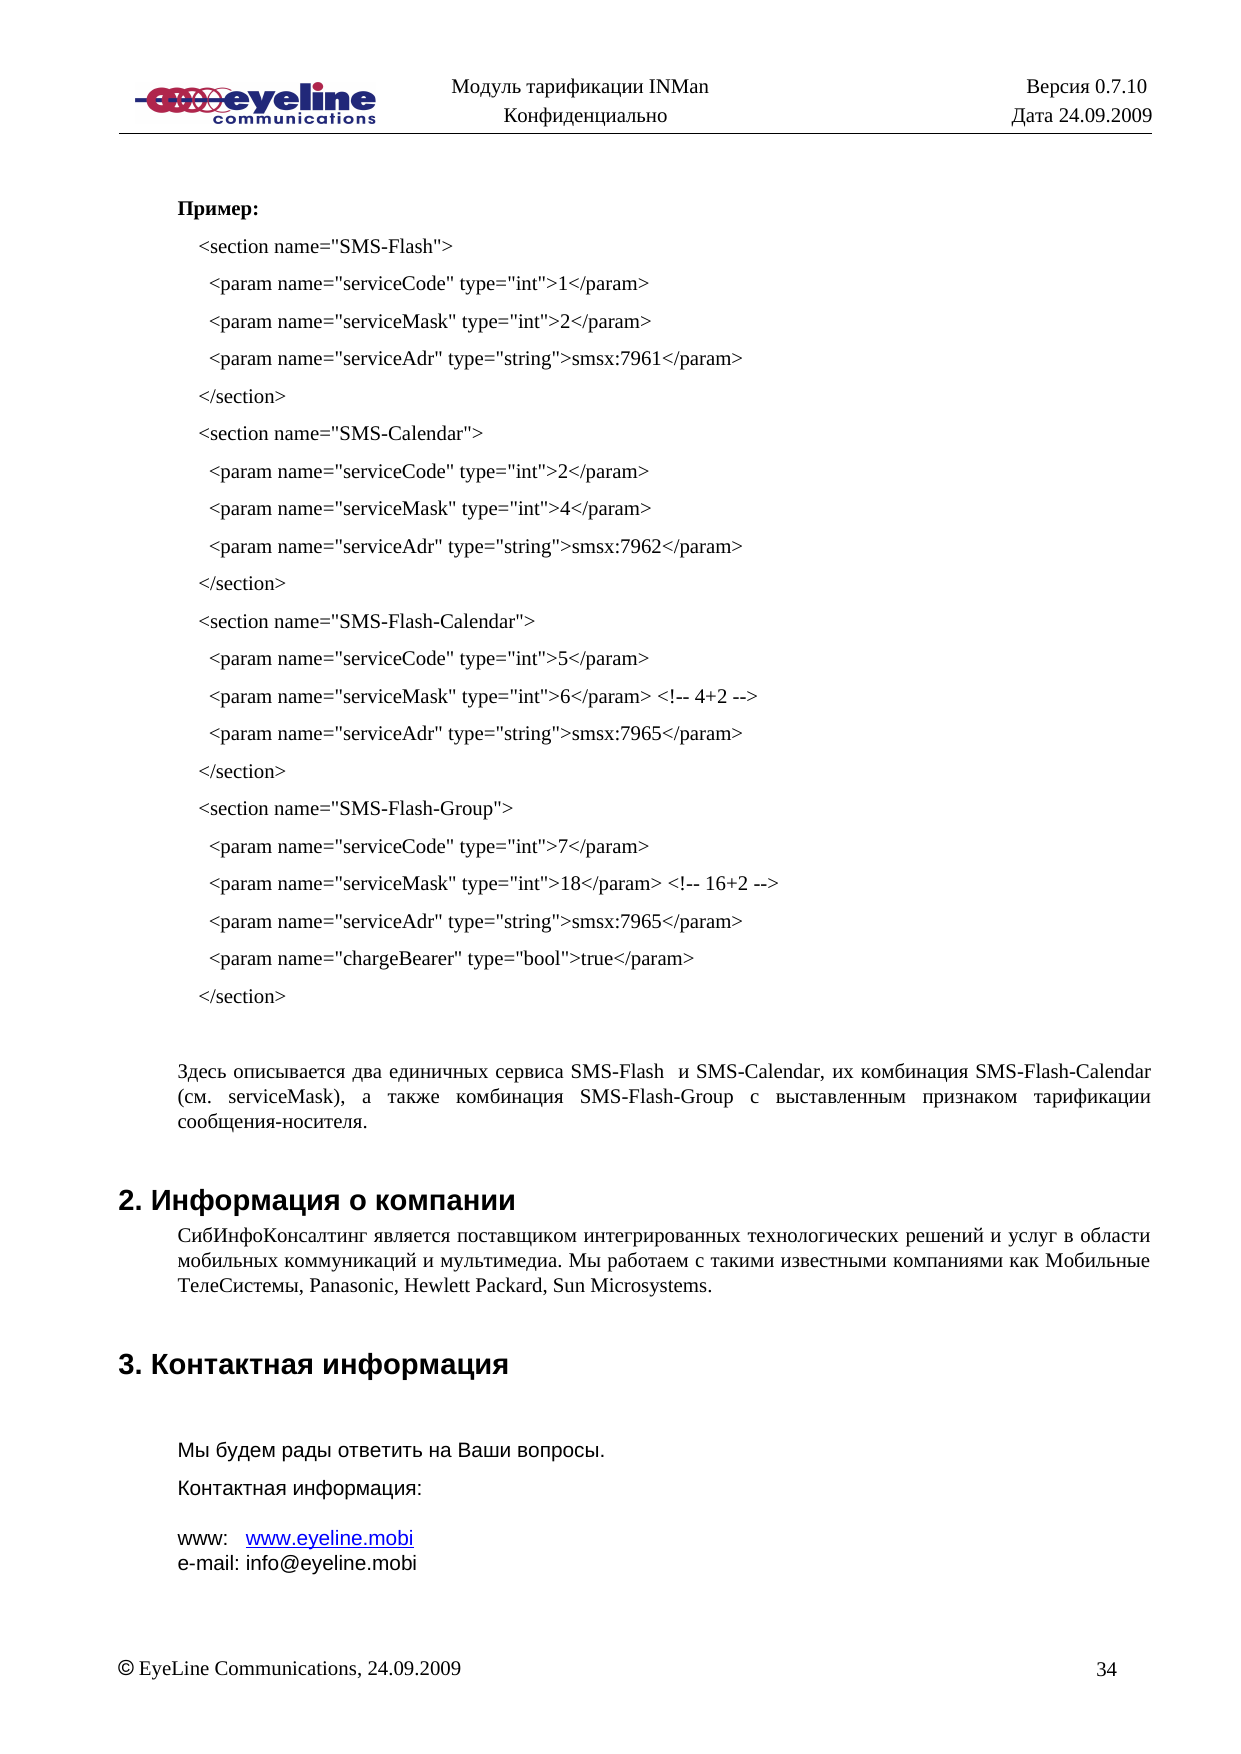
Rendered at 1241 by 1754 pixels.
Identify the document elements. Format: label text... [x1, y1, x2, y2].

text <param name="serviceCode" type="int">7</param> [177, 833, 1151, 858]
text <section name="SMS-Flash-Group"> [177, 795, 1151, 820]
subtitle Контактная информация [118, 1347, 1151, 1381]
text <section name="SMS-Calendar"> [177, 420, 1151, 445]
subtitle Информация о компании [118, 1183, 1151, 1216]
picture [135, 82, 376, 124]
text <param name="serviceMask" type="int">6</param> <!-- 4+2 --> [177, 683, 1151, 708]
text www: www.eyeline.mobi [177, 1525, 1151, 1550]
text <param name="serviceAdr" type="string">smsx:7965</param> [177, 908, 1151, 933]
text <section name="SMS-Flash-Calendar"> [177, 608, 1151, 633]
text <section name="SMS-Flash"> [177, 233, 1151, 258]
text Мы будем рады ответить на Ваши вопросы. [177, 1437, 1151, 1462]
text </section> [177, 758, 1151, 783]
text Здесь описывается два единичных сервиса SMS-Flash и SMS-Calendar, их комбинация SMS-Flash-Calendar (см. serviceMask), а также комбинация SMS-Flash-Group с выставленным признаком тарификации сообщения-носителя. [177, 1058, 1151, 1133]
text <param name="chargeBearer" type="bool">true</param> [177, 945, 1151, 970]
text </section> [177, 983, 1151, 1008]
text <param name="serviceAdr" type="string">smsx:7962</param> [177, 533, 1151, 558]
text Контактная информация: [177, 1475, 1151, 1500]
text <param name="serviceMask" type="int">4</param> [177, 495, 1151, 520]
text <param name="serviceCode" type="int">5</param> [177, 645, 1151, 670]
text e-mail: info@eyeline.mobi [177, 1550, 1151, 1575]
text СибИнфоКонсалтинг является поставщиком интегрированных технологических решений и услуг в области мобильных коммуникаций и мультимедиа. Мы работаем с такими известными компаниями как Мобильные ТелеСистемы, Panasonic, Hewlett Packard, Sun Microsystems. [177, 1222, 1151, 1297]
text Пример: [177, 195, 1151, 220]
text </section> [177, 570, 1151, 595]
text <param name="serviceAdr" type="string">smsx:7961</param> [177, 345, 1151, 370]
text <param name="serviceAdr" type="string">smsx:7965</param> [177, 720, 1151, 745]
text <param name="serviceMask" type="int">18</param> <!-- 16+2 --> [177, 870, 1151, 895]
text <param name="serviceCode" type="int">2</param> [177, 458, 1151, 483]
text <param name="serviceMask" type="int">2</param> [177, 308, 1151, 333]
text <param name="serviceCode" type="int">1</param> [177, 270, 1151, 295]
text </section> [177, 383, 1151, 408]
